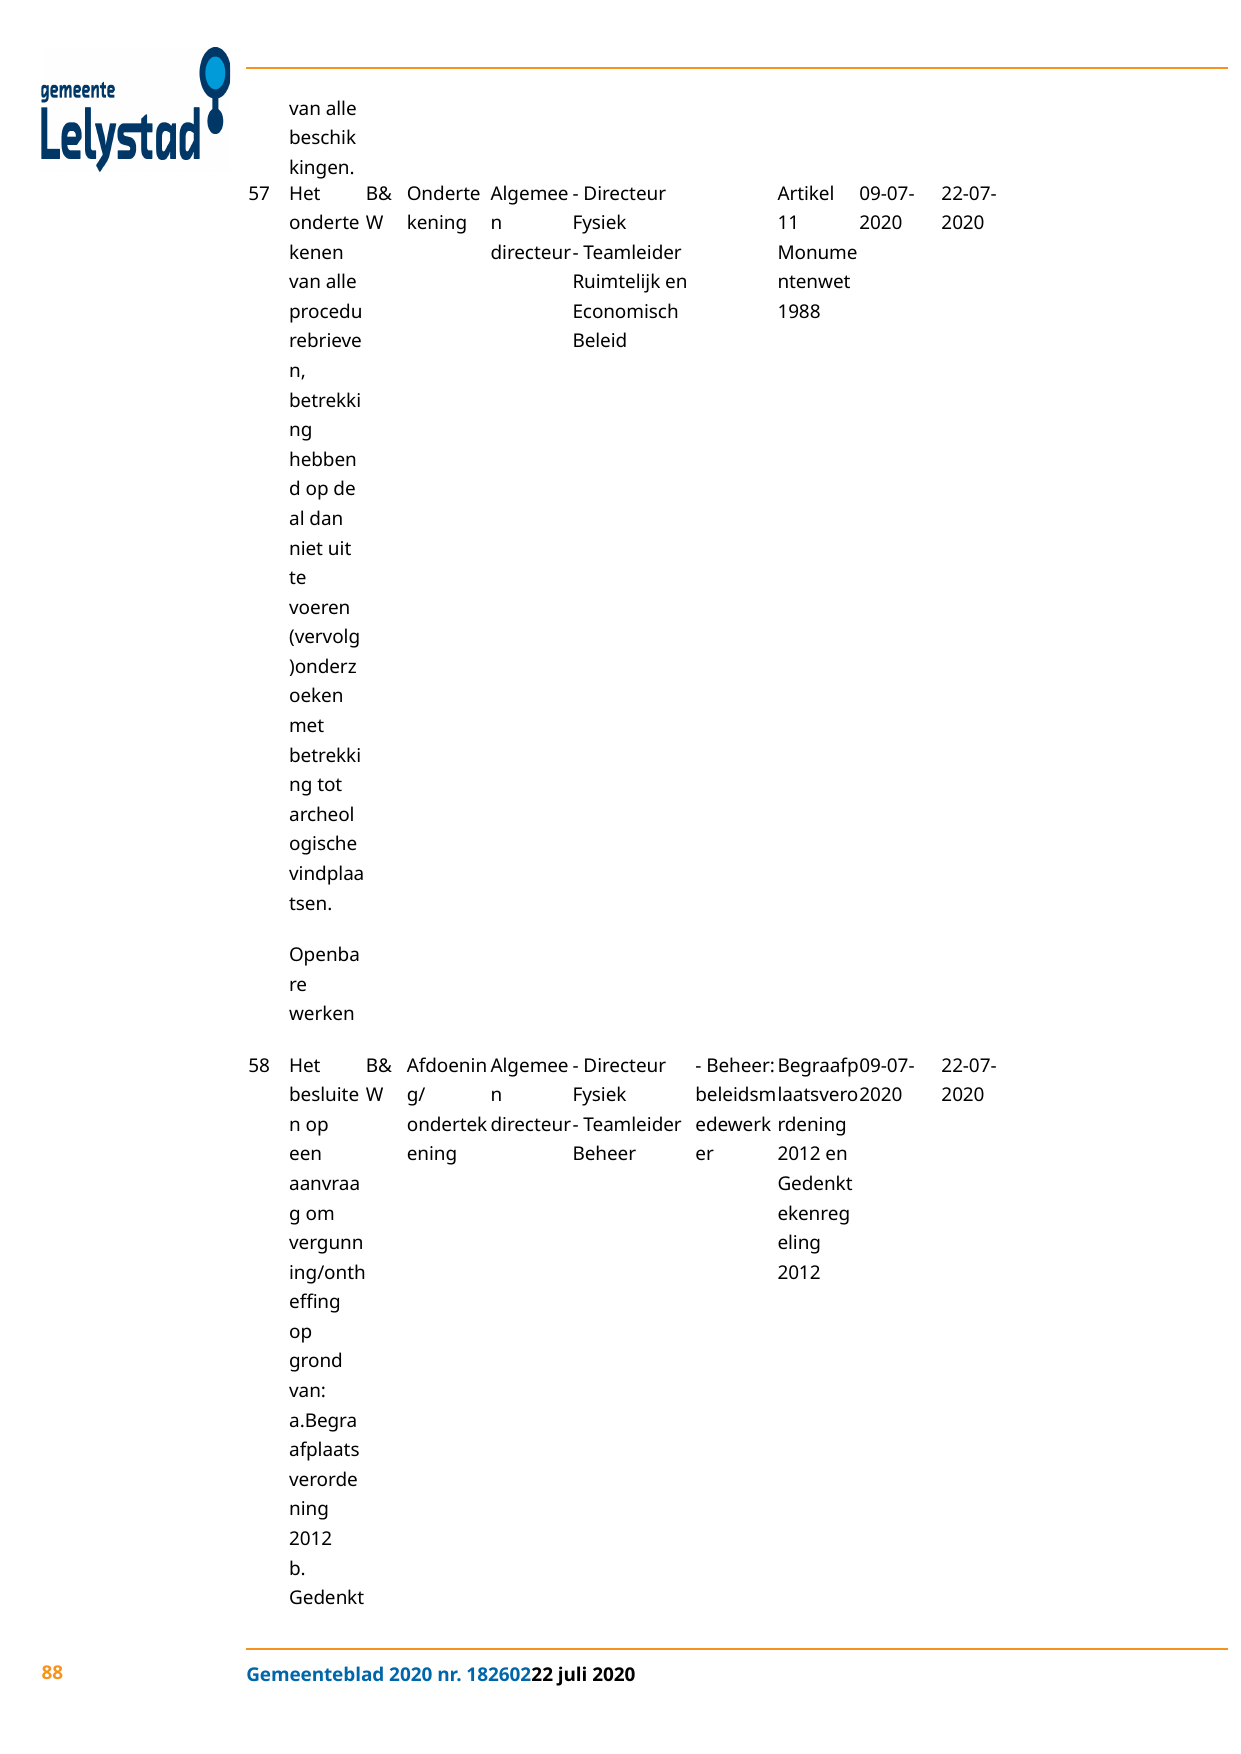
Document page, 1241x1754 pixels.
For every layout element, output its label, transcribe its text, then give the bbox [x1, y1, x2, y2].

table_cell Begraafplaatsverordening 2012 en Gedenktekenregeling 2012 [777, 1052, 859, 1610]
table_cell 58 [248, 1052, 289, 1610]
table_cell [777, 941, 859, 1026]
table_cell [490, 941, 572, 1026]
picture [41, 47, 231, 172]
table_cell [777, 915, 859, 941]
table_cell [1023, 1052, 1152, 1610]
table_cell Ondertekening [407, 180, 490, 915]
table_cell [1023, 915, 1152, 941]
table_cell [407, 915, 490, 941]
table_cell Het ondertekenen van alle procedurebrieven, betrekking hebbend op de al dan niet uit te voeren (vervolg)onderzoeken met betrekking tot archeologische vindplaatsen. [289, 180, 366, 915]
table_cell [777, 1026, 859, 1052]
table_cell [366, 915, 407, 941]
table_cell [289, 1026, 366, 1052]
table_cell [859, 95, 941, 180]
table_cell [572, 941, 695, 1026]
table_cell 22-07-2020 [941, 180, 1023, 915]
table_cell Afdoening/ondertekening [407, 1052, 490, 1610]
table_cell [407, 941, 490, 1026]
table_cell Algemeen directeur [490, 1052, 572, 1610]
table_cell [941, 95, 1023, 180]
table_cell [407, 1026, 490, 1052]
table_cell 57 [248, 180, 289, 915]
table_cell 09-07-2020 [859, 180, 941, 915]
table_cell [1023, 1026, 1152, 1052]
table_cell [407, 95, 490, 180]
table_cell [777, 95, 859, 180]
table_cell [695, 1026, 777, 1052]
table_cell Algemeen directeur [490, 180, 572, 915]
table_cell [695, 95, 777, 180]
table_cell [248, 1026, 289, 1052]
table_cell [366, 1026, 407, 1052]
table_cell B&W [366, 180, 407, 915]
table_cell [490, 95, 572, 180]
table_cell [490, 1026, 572, 1052]
table_cell [1023, 941, 1152, 1026]
table_cell [366, 941, 407, 1026]
table_cell [695, 180, 777, 915]
table_cell Artikel 11 Monumentenwet 1988 [777, 180, 859, 915]
table_cell [859, 941, 941, 1026]
table_cell [695, 941, 777, 1026]
table_cell 09-07-2020 [859, 1052, 941, 1610]
table_cell [859, 1026, 941, 1052]
table_cell [572, 915, 695, 941]
table_cell 22-07-2020 [941, 1052, 1023, 1610]
table_cell [490, 915, 572, 941]
table_cell Openbare werken [289, 941, 366, 1026]
table_cell [941, 941, 1023, 1026]
table_cell [572, 95, 695, 180]
table_cell [248, 915, 289, 941]
table_cell [572, 1026, 695, 1052]
table_cell [1023, 180, 1152, 915]
table_cell [859, 915, 941, 941]
table_cell van alle beschikkingen. [289, 95, 366, 180]
table_cell - Directeur Fysiek - Teamleider Beheer [572, 1052, 695, 1610]
table_cell [289, 915, 366, 941]
table_cell [248, 95, 289, 180]
table_cell [366, 95, 407, 180]
table_cell - Beheer: beleidsmedewerker [695, 1052, 777, 1610]
table_cell [1023, 95, 1152, 180]
table_cell [248, 941, 289, 1026]
table_cell [695, 915, 777, 941]
table_cell Het besluiten op een aanvraag om vergunning/ontheffing op grond van: a.Begraafplaatsverordening 2012 b. Gedenkt [289, 1052, 366, 1610]
table_cell - Directeur Fysiek - Teamleider Ruimtelijk en Economisch Beleid [572, 180, 695, 915]
table_cell B&W [366, 1052, 407, 1610]
table_cell [941, 915, 1023, 941]
table_cell [941, 1026, 1023, 1052]
